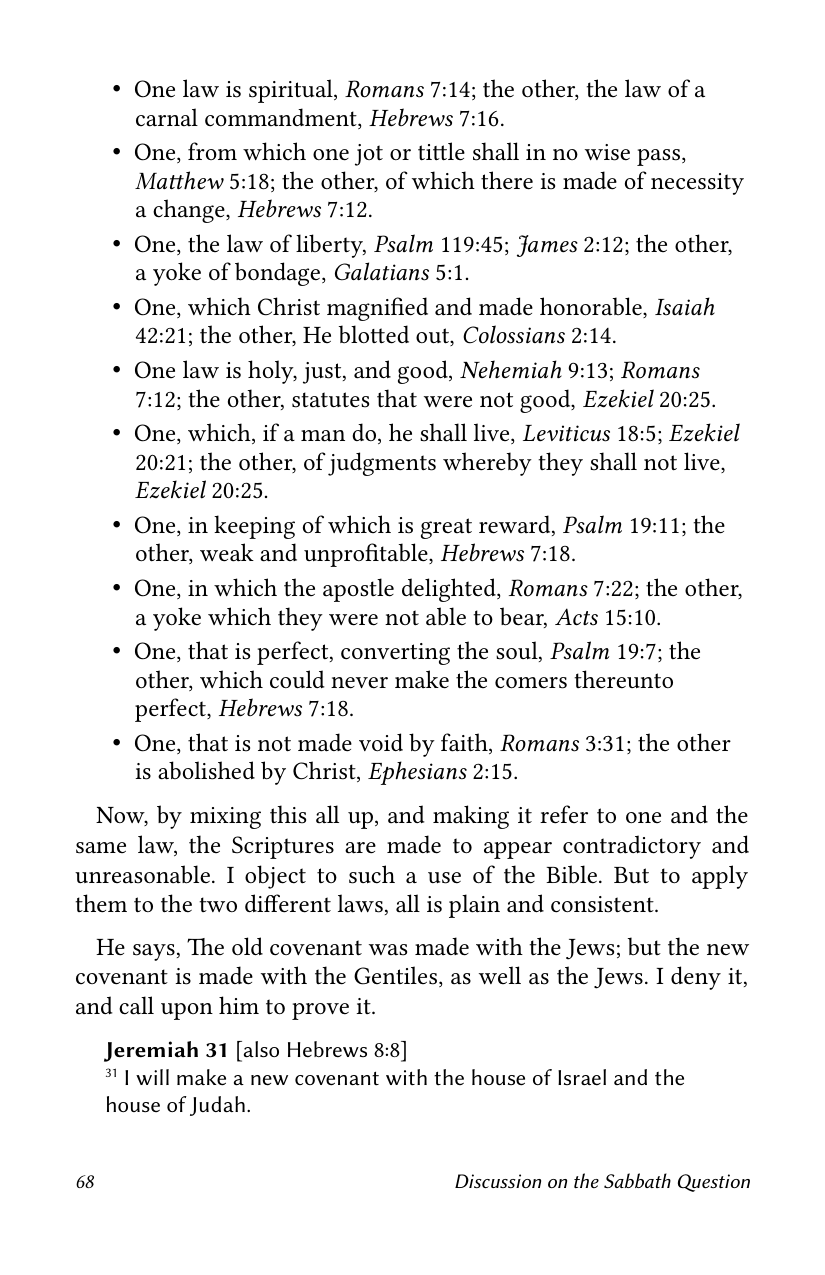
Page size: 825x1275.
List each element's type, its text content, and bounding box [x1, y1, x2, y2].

list One, that is not made void by faith, Romans 3:31; the other is abolished by Christ, Ephesians 2:15. [112, 729, 750, 786]
list One, that is perfect, converting the soul, Psalm 19:7; the other, which could never make the comers thereunto perfect, Hebrews 7:18. [112, 637, 750, 723]
list One law is holy, just, and good, Nehemiah 9:13; Romans 7:12; the other, statutes that were not good, Ezekiel 20:25. [112, 356, 750, 413]
list One, from which one jot or tittle shall in no wise pass, Matthew 5:18; the other, of which there is made of necessity a change, Hebrews 7:12. [112, 138, 750, 224]
list One, which, if a man do, he shall live, Leviticus 18:5; Ezekiel 20:21; the other, of judgments whereby they shall not live, Ezekiel 20:25. [112, 419, 750, 505]
list One, which Christ magnified and made honorable, Isaiah 42:21; the other, He blotted out, Colossians 2:14. [112, 293, 750, 350]
list One law is spiritual, Romans 7:14; the other, the law of a carnal commandment, Hebrews 7:16. [112, 75, 750, 132]
list One, in keeping of which is great reward, Psalm 19:11; the other, weak and unprofitable, Hebrews 7:18. [112, 511, 750, 568]
text 31 I will make a new covenant with the house of Israel and the house of Judah. [105, 1065, 720, 1118]
list One, in which the apostle delighted, Romans 7:22; the other, a yoke which they were not able to bear, Acts 15:10. [112, 574, 750, 631]
text Now, by mixing this all up, and making it refer to one and the same law, the Scriptures are made to appear contradictory and unreasonable. I object to such a use of the Bible. But to apply them to the two different laws, all is plain and consistent. [75, 801, 750, 919]
text He says, The old covenant was made with the Jews; but the new covenant is made with the Gentiles, as well as the Jews. I deny it, and call upon him to prove it. [75, 932, 750, 1021]
list One, the law of liberty, Psalm 119:45; James 2:12; the other, a yoke of bondage, Galatians 5:1. [112, 230, 750, 287]
text Jeremiah 31 [also Hebrews 8:8] [105, 1037, 750, 1063]
